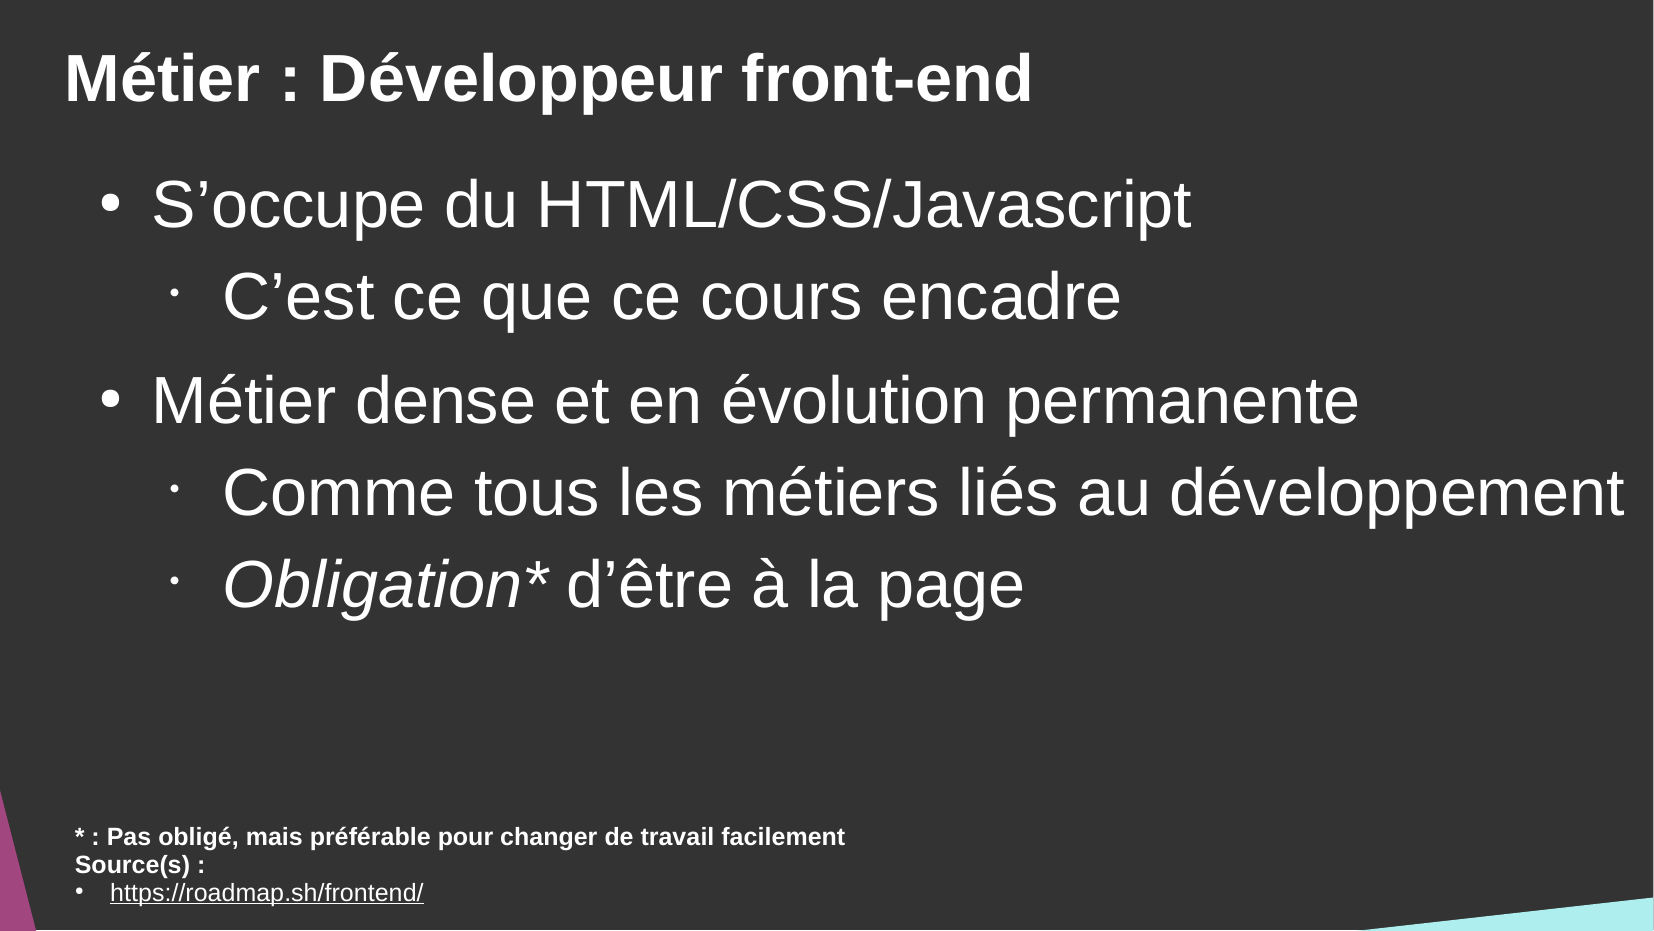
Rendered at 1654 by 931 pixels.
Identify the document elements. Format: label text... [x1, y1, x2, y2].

title Métier : Développeur front-end [64, 40, 1553, 118]
text_box [1355, 897, 1654, 931]
text_box * : Pas obligé, mais préférable pour changer de travail facilement Source(s) : https://roadmap.sh/frontend/ [60, 814, 1546, 914]
text_box [0, 790, 37, 931]
list S’occupe du HTML/CSS/Javascript C’est ce que ce cours encadre Métier dense et en évolution permanente Comme tous les métiers liés au développement Obligation* d’être à la page [80, 166, 1635, 626]
